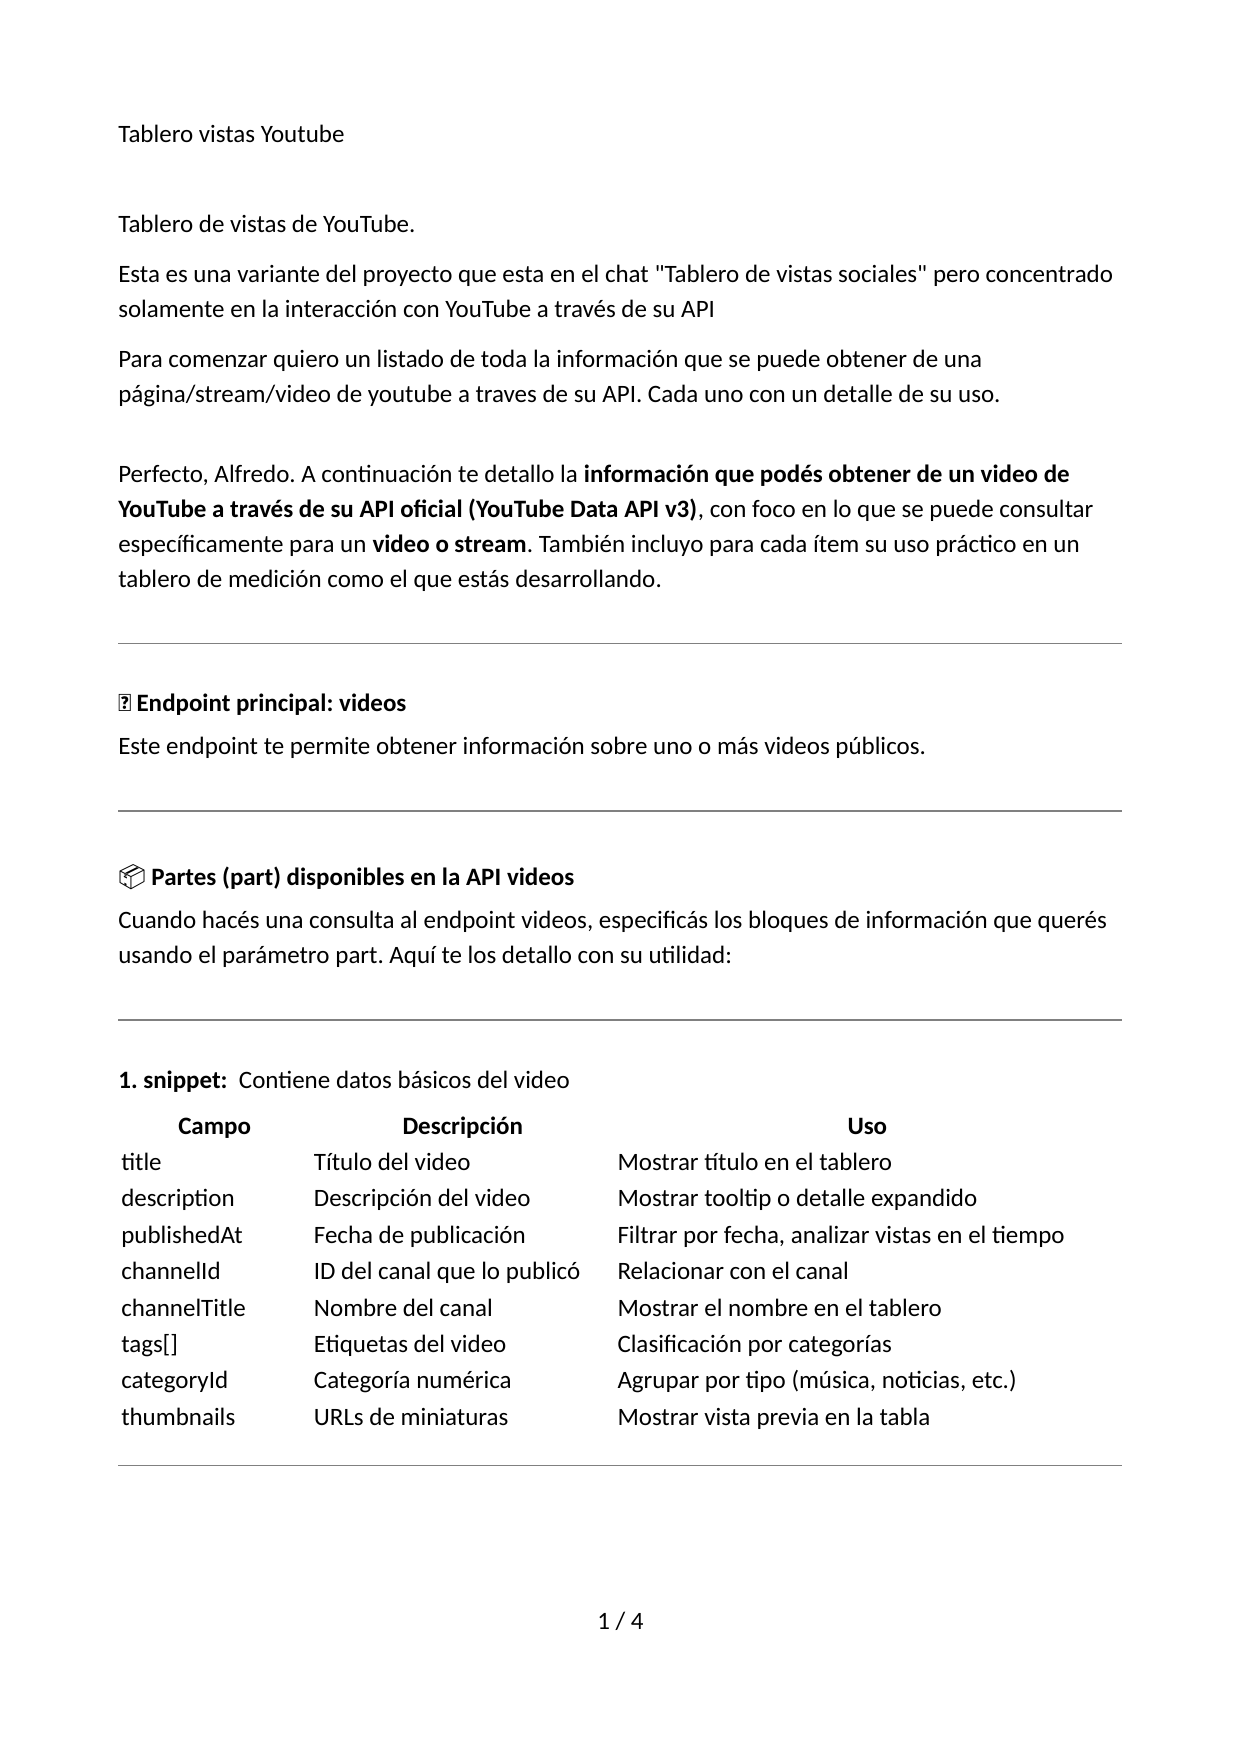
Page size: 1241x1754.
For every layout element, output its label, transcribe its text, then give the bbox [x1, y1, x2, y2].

table_cell Fecha de publicación [311, 1216, 614, 1252]
table_cell URLs de miniaturas [311, 1398, 614, 1434]
text Tablero de vistas de YouTube. [118, 209, 1122, 239]
table_cell Categoría numérica [311, 1361, 614, 1398]
table_cell Mostrar título en el tablero [614, 1143, 1120, 1180]
table_cell Mostrar tooltip o detalle expandido [614, 1180, 1120, 1216]
table_cell Agrupar por tipo (música, noticias, etc.) [614, 1361, 1120, 1398]
table_cell description [118, 1180, 311, 1216]
table_cell channelTitle [118, 1289, 311, 1325]
table_cell Título del video [311, 1143, 614, 1180]
table_cell Nombre del canal [311, 1289, 614, 1325]
table_cell Filtrar por fecha, analizar vistas en el tiempo [614, 1216, 1120, 1252]
table_cell tags[] [118, 1325, 311, 1361]
table_cell title [118, 1143, 311, 1180]
text Este endpoint te permite obtener información sobre uno o más videos públicos. [118, 731, 1122, 761]
table_cell Mostrar el nombre en el tablero [614, 1289, 1120, 1325]
table_cell channelId [118, 1253, 311, 1289]
subtitle 1. snippet: Contiene datos básicos del video [118, 1064, 1122, 1094]
text Perfecto, Alfredo. A continuación te detallo la información que podés obtener de un video de YouTube a través de su API oficial (YouTube Data API v3), con foco en lo que se puede consultar específicamente para un video o stream. También incluyo para cada ítem su uso práctico en un tablero de medición como el que estás desarrollando. [118, 458, 1122, 593]
table_header Campo [118, 1107, 311, 1143]
table_cell Etiquetas del video [311, 1325, 614, 1361]
table_cell Mostrar vista previa en la tabla [614, 1398, 1120, 1434]
table_header Uso [614, 1107, 1120, 1143]
table_cell thumbnails [118, 1398, 311, 1434]
table_header Descripción [311, 1107, 614, 1143]
table_cell categoryId [118, 1361, 311, 1398]
subtitle 📦 Partes (part) disponibles en la API videos [118, 861, 1122, 892]
text Esta es una variante del proyecto que esta en el chat "Tablero de vistas sociales" pero concentrado solamente en la interacción con YouTube a través de su API [118, 258, 1122, 324]
text Para comenzar quiero un listado de toda la información que se puede obtener de una página/stream/video de youtube a traves de su API. Cada uno con un detalle de su uso. [118, 343, 1122, 408]
table_cell ID del canal que lo publicó [311, 1253, 614, 1289]
table_cell Clasificación por categorías [614, 1325, 1120, 1361]
subtitle 🔑 Endpoint principal: videos [118, 687, 1122, 718]
table_cell Descripción del video [311, 1180, 614, 1216]
text Cuando hacés una consulta al endpoint videos, especificás los bloques de información que querés usando el parámetro part. Aquí te los detallo con su utilidad: [118, 904, 1122, 970]
table_cell publishedAt [118, 1216, 311, 1252]
table_cell Relacionar con el canal [614, 1253, 1120, 1289]
